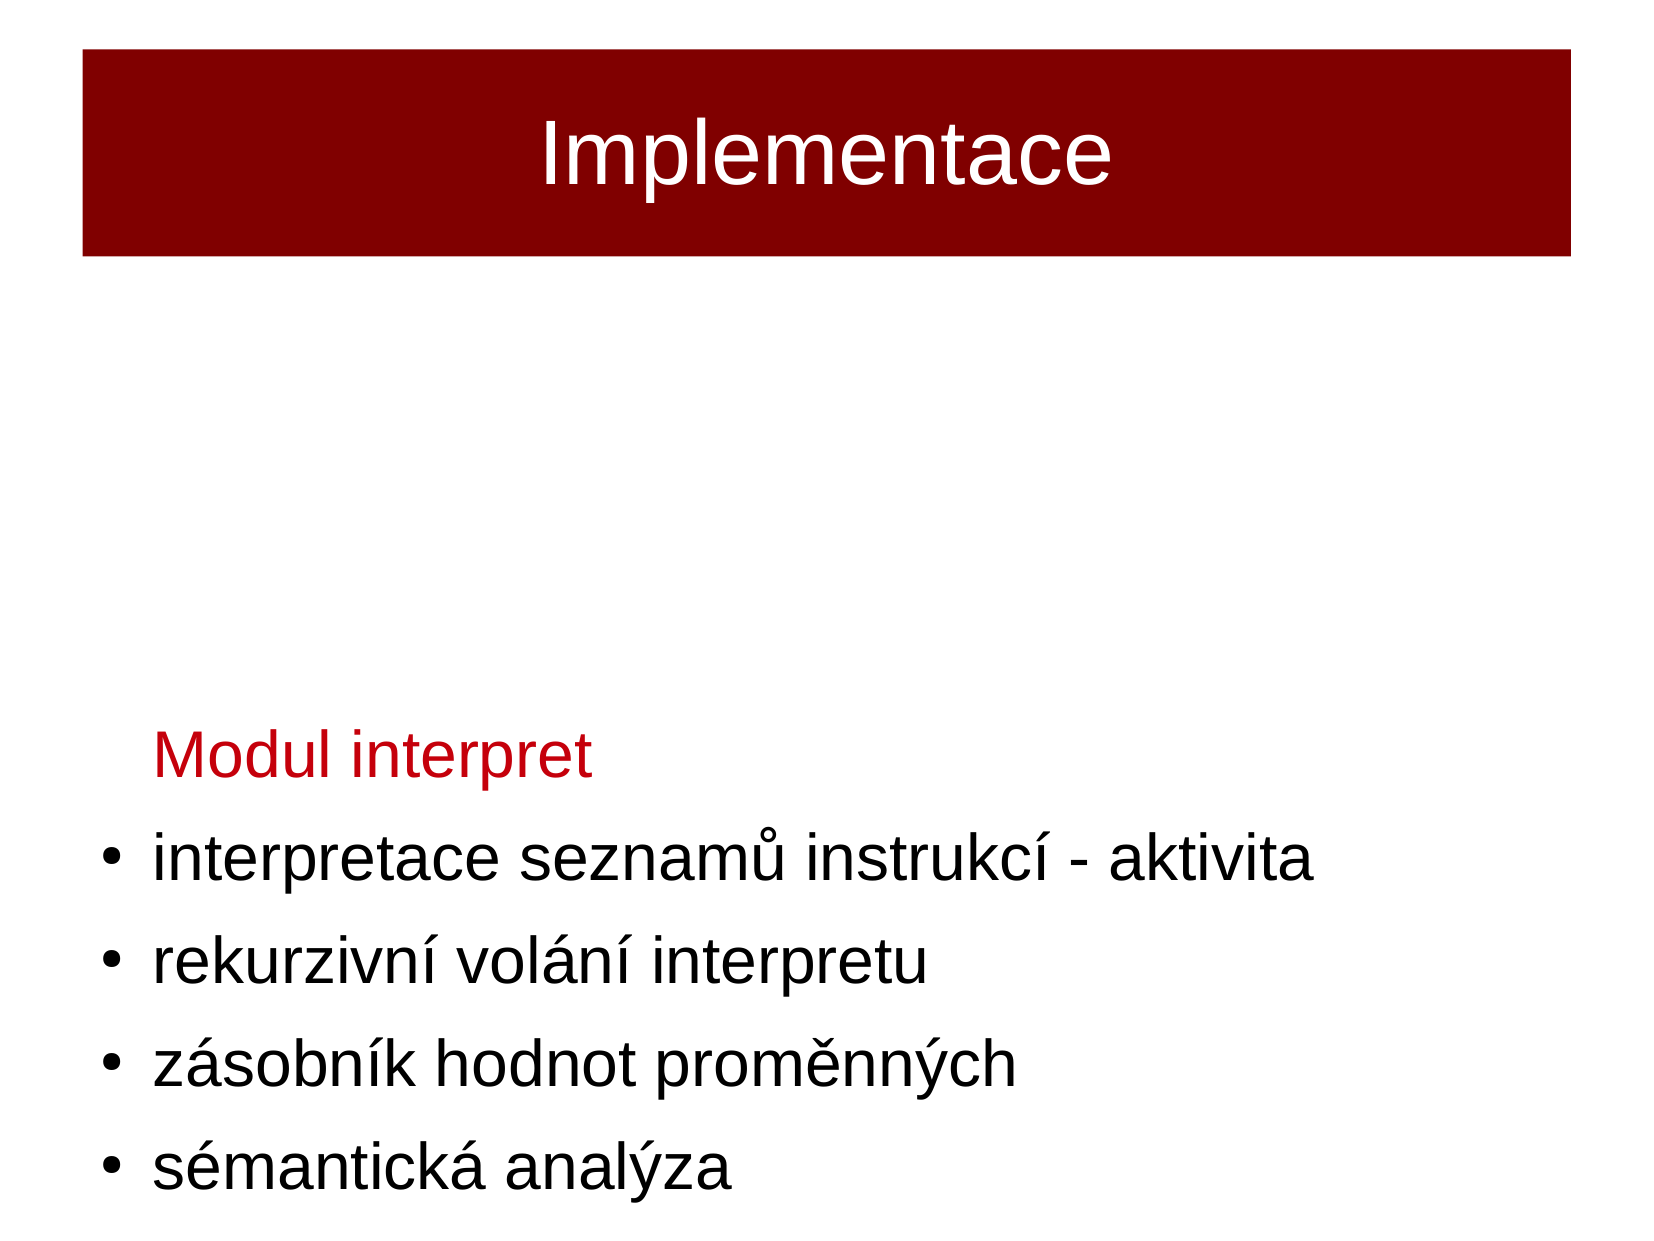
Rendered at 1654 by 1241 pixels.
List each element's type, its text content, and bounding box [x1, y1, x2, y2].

list Modul interpret interpretace seznamů instrukcí - aktivita rekurzivní volání interpretu zásobník hodnot proměnných sémantická analýza [82, 717, 1571, 1205]
title Implementace [82, 49, 1571, 257]
